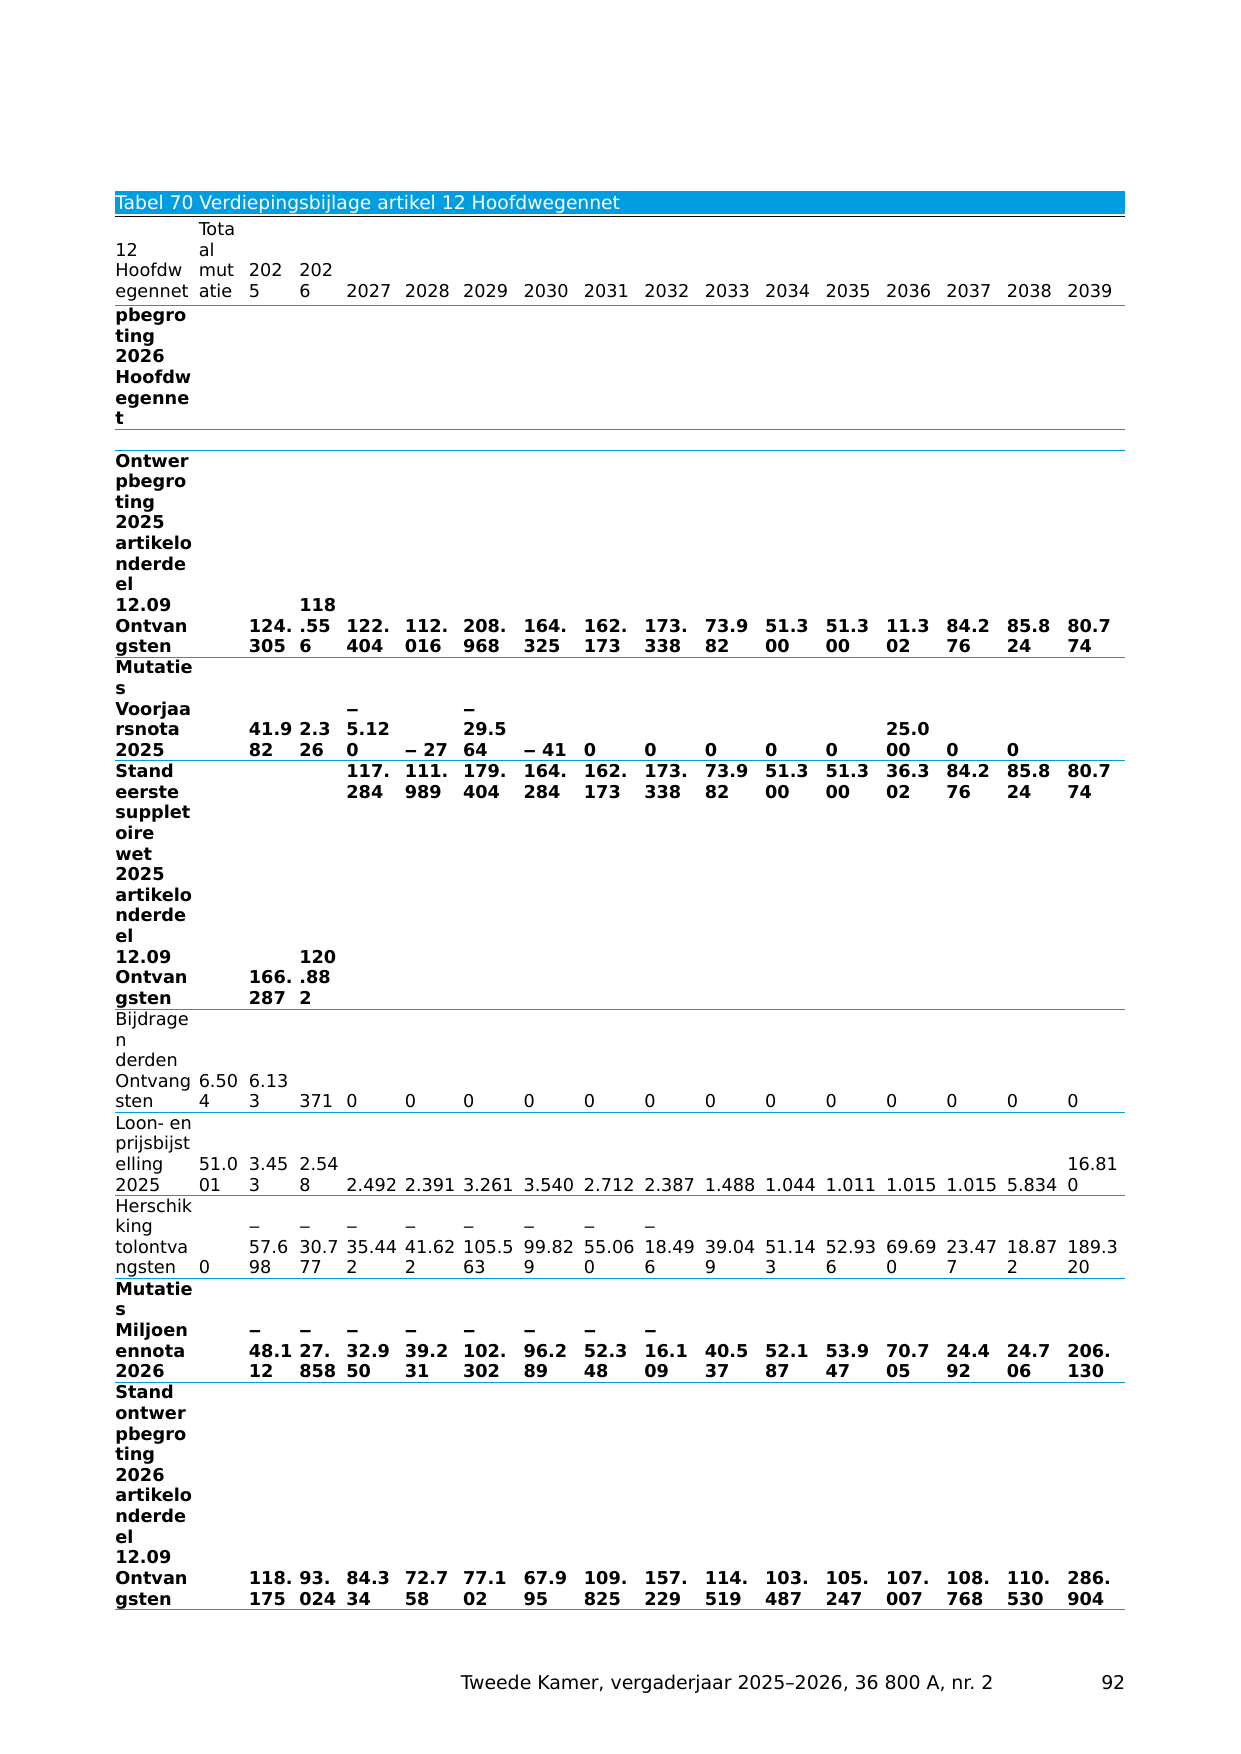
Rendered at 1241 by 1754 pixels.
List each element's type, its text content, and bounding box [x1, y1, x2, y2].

table_cell 6.504 [196, 1010, 246, 1112]
table_cell Mutaties Miljoenennota 2026 [115, 1279, 196, 1382]
table_cell 0 [762, 1010, 822, 1112]
table_cell 5.834 [1004, 1113, 1064, 1195]
table_cell 93.024 [296, 1383, 343, 1609]
table_cell [296, 430, 343, 450]
table_cell 85.824 [1004, 451, 1064, 657]
table_cell 73.982 [702, 451, 762, 657]
table_cell 3.453 [246, 1113, 296, 1195]
table_cell ‒ 39.231 [402, 1279, 460, 1382]
table_cell ‒ 32.950 [343, 1279, 402, 1382]
table_cell 39.049 [702, 1196, 762, 1278]
table_cell [581, 430, 641, 450]
table_cell 51.143 [762, 1196, 822, 1278]
table_cell 24.706 [1004, 1279, 1064, 1382]
table_cell 0 [1004, 658, 1064, 760]
table_cell [883, 430, 943, 450]
table_cell 2032 [641, 217, 702, 304]
table_cell 0 [762, 658, 822, 760]
table_cell [246, 430, 296, 450]
table_cell 286.904 [1064, 1383, 1125, 1609]
table_cell [641, 306, 702, 429]
table_cell [520, 430, 581, 450]
table_cell 40.537 [702, 1279, 762, 1382]
table_cell 108.768 [943, 1383, 1004, 1609]
table_cell [762, 306, 822, 429]
table_cell 2025 [246, 217, 296, 304]
table_cell Mutaties Voorjaarsnota 2025 [115, 658, 196, 760]
table_cell [402, 430, 460, 450]
table_cell 53.947 [823, 1279, 883, 1382]
table_cell ‒ 55.060 [581, 1196, 641, 1278]
table_cell 2.548 [296, 1113, 343, 1195]
table_cell 0 [196, 1196, 246, 1278]
table_cell 157.229 [641, 1383, 702, 1609]
table_cell [196, 1383, 246, 1609]
table_cell 51.300 [823, 761, 883, 1008]
table_cell 164.325 [520, 451, 581, 657]
table_cell 0 [883, 1010, 943, 1112]
table_cell 122.404 [343, 451, 402, 657]
table_cell 2.326 [296, 658, 343, 760]
table_cell [823, 430, 883, 450]
table_cell 36.302 [883, 761, 943, 1008]
table_cell 25.000 [883, 658, 943, 760]
table_cell 67.995 [520, 1383, 581, 1609]
table_cell [196, 451, 246, 657]
table_cell 51.300 [762, 761, 822, 1008]
table_cell 41.982 [246, 658, 296, 760]
table_cell 84.334 [343, 1383, 402, 1609]
table_cell [702, 430, 762, 450]
table_cell [460, 306, 520, 429]
table_cell 110.530 [1004, 1383, 1064, 1609]
table_cell 0 [343, 1010, 402, 1112]
table_cell 173.338 [641, 761, 702, 1008]
table_cell [402, 306, 460, 429]
table_cell 118.175 [246, 1383, 296, 1609]
table_cell 16.810 [1064, 1113, 1125, 1195]
table_cell 77.102 [460, 1383, 520, 1609]
table_cell 371 [296, 1010, 343, 1112]
table_cell 2.391 [402, 1113, 460, 1195]
table_cell [196, 430, 246, 450]
table_cell 23.477 [943, 1196, 1004, 1278]
table_cell 2028 [402, 217, 460, 304]
table_cell ‒ 5.120 [343, 658, 402, 760]
table_cell Stand ontwerpbegroting 2026 artikelonderdeel 12.09 Ontvangsten [115, 1383, 196, 1609]
table_cell [343, 430, 402, 450]
table_cell [460, 430, 520, 450]
table_cell 51.300 [762, 451, 822, 657]
table_cell 2.712 [581, 1113, 641, 1195]
table_cell [196, 306, 246, 429]
table_cell 3.540 [520, 1113, 581, 1195]
table_cell 12 Hoofdwegennet [115, 217, 196, 304]
table_cell 80.774 [1064, 761, 1125, 1008]
table_cell 117.284 [343, 761, 402, 1008]
table_cell 0 [702, 1010, 762, 1112]
table_cell 52.936 [823, 1196, 883, 1278]
table_cell 85.824 [1004, 761, 1064, 1008]
table_cell Herschikking tolontvangsten [115, 1196, 196, 1278]
table_cell 120.882 [296, 761, 343, 1008]
table_cell [196, 658, 246, 760]
table_cell [1064, 658, 1125, 760]
table_cell 124.305 [246, 451, 296, 657]
table_cell 73.982 [702, 761, 762, 1008]
table_cell ‒ 96.289 [520, 1279, 581, 1382]
table_cell [196, 1279, 246, 1382]
table_cell 112.016 [402, 451, 460, 657]
table_cell ‒ 41.622 [402, 1196, 460, 1278]
table_cell 69.690 [883, 1196, 943, 1278]
table_cell 2034 [762, 217, 822, 304]
table_cell 162.173 [581, 451, 641, 657]
table_cell 2031 [581, 217, 641, 304]
table_cell 0 [1064, 1010, 1125, 1112]
table_cell 1.011 [823, 1113, 883, 1195]
table_cell ‒ 105.563 [460, 1196, 520, 1278]
table_cell 2029 [460, 217, 520, 304]
table_cell [702, 306, 762, 429]
table_cell Stand eerste suppletoire wet 2025 artikelonderdeel 12.09 Ontvangsten [115, 761, 196, 1008]
table_cell 105.247 [823, 1383, 883, 1609]
table_cell 2035 [823, 217, 883, 304]
table_cell 111.989 [402, 761, 460, 1008]
table_cell 84.276 [943, 761, 1004, 1008]
table_cell 1.015 [943, 1113, 1004, 1195]
table_cell 72.758 [402, 1383, 460, 1609]
table_cell [196, 761, 246, 1008]
table_cell ‒ 52.348 [581, 1279, 641, 1382]
table_cell [115, 430, 196, 450]
table_cell 107.007 [883, 1383, 943, 1609]
table_cell [1064, 306, 1125, 429]
table_cell 84.276 [943, 451, 1004, 657]
table_cell 0 [460, 1010, 520, 1112]
table_cell 0 [641, 658, 702, 760]
table_cell ‒ 99.829 [520, 1196, 581, 1278]
table_cell ‒ 27 [402, 658, 460, 760]
table_cell 2.387 [641, 1113, 702, 1195]
table_cell 0 [402, 1010, 460, 1112]
table_cell [581, 306, 641, 429]
table_cell Loon- en prijsbijstelling 2025 [115, 1113, 196, 1195]
table_cell 206.130 [1064, 1279, 1125, 1382]
table_cell 0 [823, 1010, 883, 1112]
table_cell ‒ 41 [520, 658, 581, 760]
table_cell 162.173 [581, 761, 641, 1008]
table_cell [1064, 430, 1125, 450]
table_cell 2033 [702, 217, 762, 304]
table_cell 2038 [1004, 217, 1064, 304]
table_cell 2027 [343, 217, 402, 304]
table_cell 118.556 [296, 451, 343, 657]
table_cell ‒ 30.777 [296, 1196, 343, 1278]
table_cell 11.302 [883, 451, 943, 657]
table_cell [246, 306, 296, 429]
table_cell ‒ 35.442 [343, 1196, 402, 1278]
table_cell [1004, 306, 1064, 429]
table_cell [943, 306, 1004, 429]
table_cell 2.492 [343, 1113, 402, 1195]
table_cell 0 [641, 1010, 702, 1112]
table_cell 2026 [296, 217, 343, 304]
table_cell 103.487 [762, 1383, 822, 1609]
table_cell 2036 [883, 217, 943, 304]
table_cell 2037 [943, 217, 1004, 304]
table_cell [823, 306, 883, 429]
table_cell 189.320 [1064, 1196, 1125, 1278]
table_cell 114.519 [702, 1383, 762, 1609]
table_cell 0 [943, 1010, 1004, 1112]
table_cell ‒ 27.858 [296, 1279, 343, 1382]
table_cell [343, 306, 402, 429]
table_cell 166.287 [246, 761, 296, 1008]
table_cell ‒ 102.302 [460, 1279, 520, 1382]
table_cell 0 [1004, 1010, 1064, 1112]
table_cell Bijdragen derden Ontvangsten [115, 1010, 196, 1112]
table_cell Ontwerpbegroting 2025 artikelonderdeel 12.09 Ontvangsten [115, 451, 196, 657]
table_cell Totaal mutatie [196, 217, 246, 304]
table_cell [296, 306, 343, 429]
table_cell 51.001 [196, 1113, 246, 1195]
table_cell 70.705 [883, 1279, 943, 1382]
table_cell [520, 306, 581, 429]
table_cell 0 [702, 658, 762, 760]
table_cell 0 [581, 658, 641, 760]
table_cell 80.774 [1064, 451, 1125, 657]
table_cell 0 [823, 658, 883, 760]
table_cell 2030 [520, 217, 581, 304]
table_cell 0 [581, 1010, 641, 1112]
table_cell 52.187 [762, 1279, 822, 1382]
table_cell 18.872 [1004, 1196, 1064, 1278]
table_cell [1004, 430, 1064, 450]
table_cell [943, 430, 1004, 450]
table_cell 0 [943, 658, 1004, 760]
table_cell 0 [520, 1010, 581, 1112]
table_cell [762, 430, 822, 450]
table_cell pbegroting 2026 Hoofdwegennet [115, 306, 196, 429]
table_cell 179.404 [460, 761, 520, 1008]
table_cell 6.133 [246, 1010, 296, 1112]
table_cell ‒ 16.109 [641, 1279, 702, 1382]
table_cell [883, 306, 943, 429]
table_cell 24.492 [943, 1279, 1004, 1382]
table_cell 51.300 [823, 451, 883, 657]
table_cell 164.284 [520, 761, 581, 1008]
table_cell 173.338 [641, 451, 702, 657]
table_cell ‒ 57.698 [246, 1196, 296, 1278]
table_cell ‒ 18.496 [641, 1196, 702, 1278]
table_cell ‒ 29.564 [460, 658, 520, 760]
table_cell [641, 430, 702, 450]
table_cell ‒ 48.112 [246, 1279, 296, 1382]
table_cell 2039 [1064, 217, 1125, 304]
table_cell 3.261 [460, 1113, 520, 1195]
table_cell 1.015 [883, 1113, 943, 1195]
table_cell 109.825 [581, 1383, 641, 1609]
table_cell 1.044 [762, 1113, 822, 1195]
table_cell 1.488 [702, 1113, 762, 1195]
table_cell 208.968 [460, 451, 520, 657]
